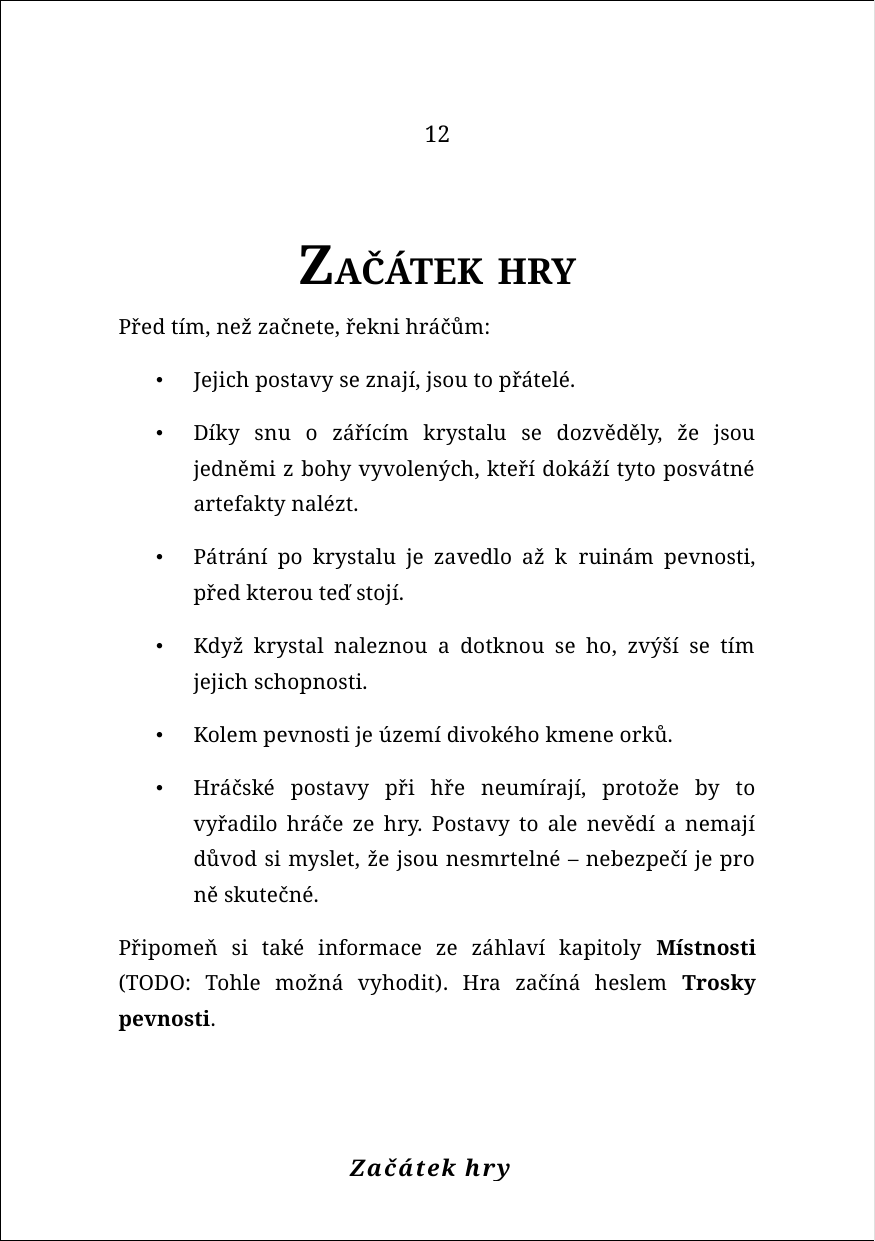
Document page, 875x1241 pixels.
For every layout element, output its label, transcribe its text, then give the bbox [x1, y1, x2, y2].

list Kolem pevnosti je území divokého kmene orků. [156, 720, 756, 748]
list Pátrání po krystalu je zavedlo až k⁠ ruinám pevnosti, před kterou teď stojí. [156, 542, 756, 606]
subtitle Začátek hry [118, 226, 756, 300]
list Jejich postavy se znají, jsou to přátelé. [156, 365, 756, 393]
list Když krystal naleznou a dotknou se ho, zvýší se tím jejich schopnosti. [156, 631, 756, 695]
list Hráčské postavy při hře neumírají, protože by to vyřadilo hráče ze hry. Postavy to ale nevědí a nemají důvod si myslet, že jsou nesmrtelné – nebezpečí je pro ně skutečné. [156, 773, 756, 908]
text Připomeň si také informace ze záhlaví kapitoly Místnosti (TODO: Tohle možná vyhodit). Hra začíná heslem Trosky pevnosti. [118, 933, 756, 1032]
text Před tím, než začnete, řekni hráčům: [118, 312, 756, 340]
list Díky snu o zářícím krystalu se dozvěděly, že jsou jedněmi z bohy vyvolených, kteří dokáží tyto posvátné artefakty nalézt. [156, 418, 756, 518]
